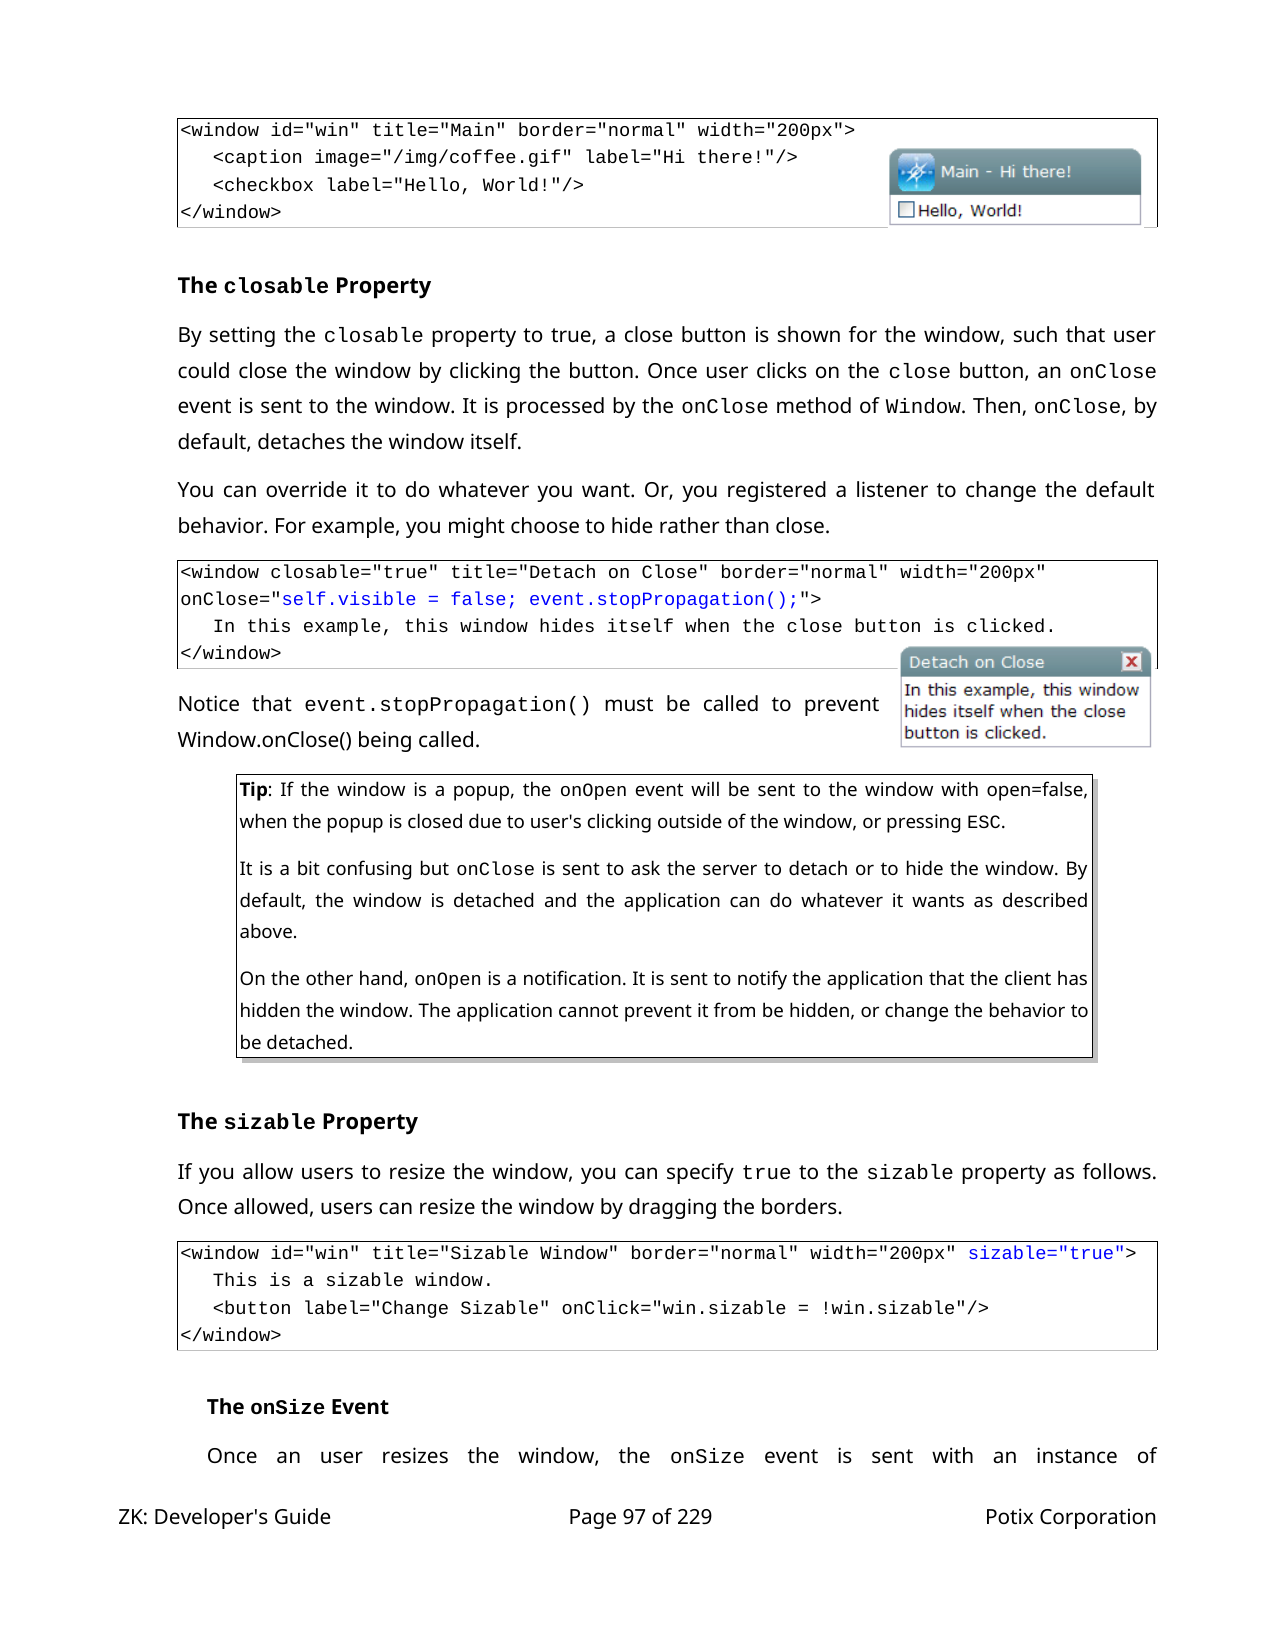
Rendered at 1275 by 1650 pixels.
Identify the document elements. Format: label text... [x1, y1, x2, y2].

text </window> [178, 1323, 1157, 1350]
text By setting the closable property to true, a close button is shown for the window, such that user could close the window by clicking the button. Once user clicks on the close button, an onClose event is sent to the window. It is processed by the onClose method of Window. Then, onClose, by default, detaches the window itself. [177, 320, 1157, 455]
text [1144, 200, 1157, 227]
text It is a bit confusing but onClose is sent to ask the server to detach or to hide the window. By default, the window is detached and the application can do whatever it wants as described above. [237, 852, 1092, 944]
text Once an user resizes the window, the onSize event is sent with an instance of [207, 1442, 1157, 1470]
subtitle The onSize Event [207, 1392, 1157, 1421]
picture [887, 146, 1144, 229]
text This is a sizable window. [178, 1268, 1157, 1293]
text In this example, this window hides itself when the close button is clicked. [178, 614, 1157, 638]
text <caption image="/img/coffee.gif" label="Hi there!"/> [178, 145, 1157, 169]
text <checkbox label="Hello, World!"/> [178, 172, 887, 197]
text <window id="win" title="Sizable Window" border="normal" width="200px" sizable="true"> [178, 1242, 1157, 1265]
text </window> [178, 641, 1157, 668]
text Notice that event.stopPropagation() must be called to prevent Window.onClose() being called. [177, 689, 1157, 753]
text You can override it to do whatever you want. Or, you registered a listener to change the default behavior. For example, you might choose to hide rather than close. [177, 476, 1157, 539]
text <window closable="true" title="Detach on Close" border="normal" width="200px" [178, 561, 1157, 584]
subtitle The closable Property [177, 269, 1157, 299]
text onClose="self.visible = false; event.stopPropagation();"> [178, 587, 1157, 611]
text On the other hand, onOpen is a notification. It is sent to notify the application that the client has hidden the window. The application cannot prevent it from be hidden, or change the behavior to be detached. [237, 962, 1092, 1057]
picture [897, 645, 1155, 750]
subtitle The sizable Property [177, 1106, 1157, 1136]
text </window> [178, 200, 887, 227]
text <button label="Change Sizable" onClick="win.sizable = !win.sizable"/> [178, 1296, 1157, 1320]
text <window id="win" title="Main" border="normal" width="200px"> [178, 119, 1157, 142]
text Tip: If the window is a popup, the onOpen event will be sent to the window with open=false, when the popup is closed due to user's clicking outside of the window, or pressing ESC. [237, 775, 1092, 834]
text If you allow users to resize the window, you can specify true to the sizable property as follows. Once allowed, users can resize the window by dragging the borders. [177, 1157, 1157, 1221]
